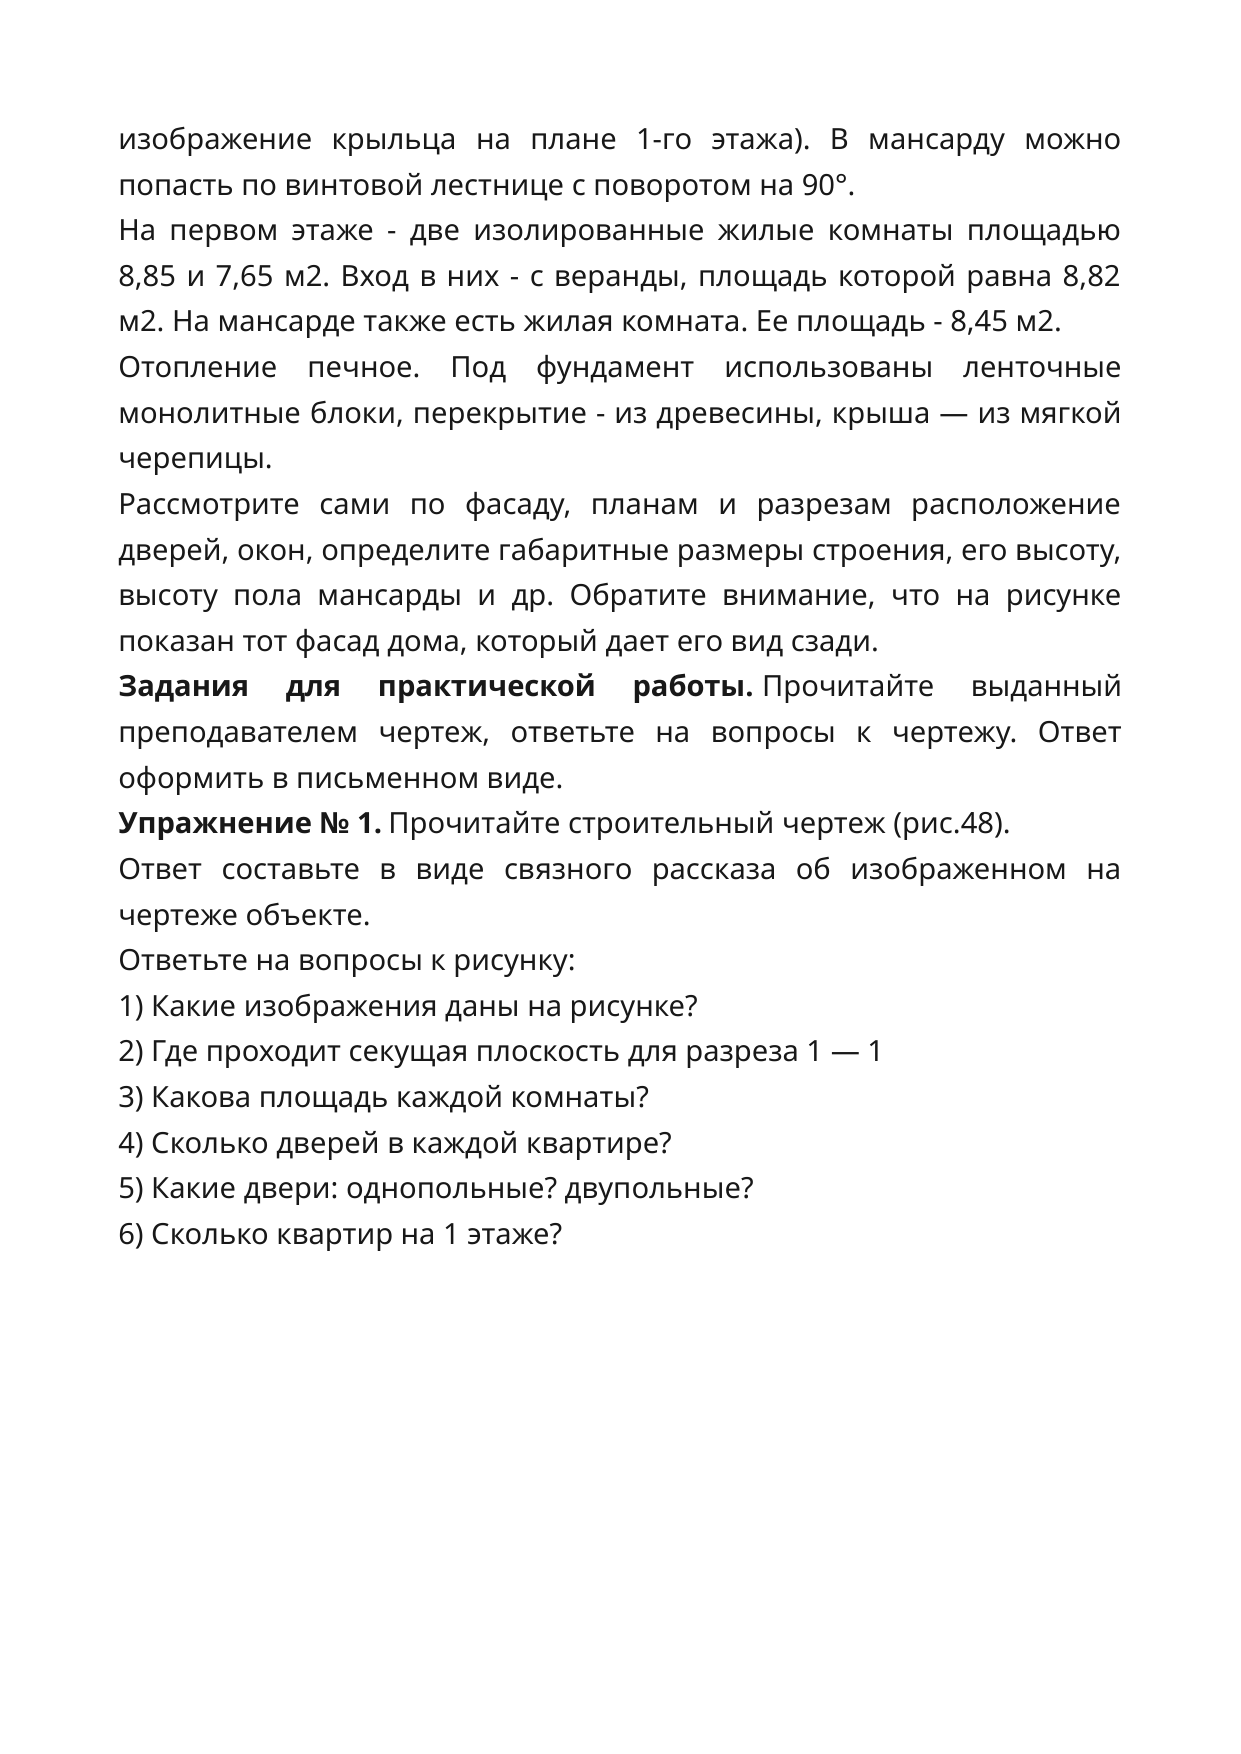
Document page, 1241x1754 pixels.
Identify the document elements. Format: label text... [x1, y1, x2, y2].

text Рассмотрите сами по фасаду, планам и разрезам расположение дверей, окон, определите габаритные размеры строения, его высоту, высоту пола мансарды и др. Обратите внимание, что на рисунке показан тот фасад дома, который дает его вид сзади. [118, 483, 1122, 660]
text Ответьте на вопросы к рисунку: 1) Какие изображения даны на рисунке? 2) Где проходит секущая плоскость для разреза 1 — 1 3) Какова площадь каждой комнаты? 4) Сколько дверей в каждой квартире? 5) Какие двери: однопольные? двупольные? [118, 939, 1122, 1207]
text Задания для практической работы. Прочитайте выданный преподавателем чертеж, ответьте на вопросы к чертежу. Ответ оформить в письменном виде. [118, 666, 1122, 797]
text Отопление печное. Под фундамент использованы ленточные монолитные блоки, перекрытие - из древесины, крыша — из мягкой черепицы. [118, 346, 1122, 477]
text изображение крыльца на плане 1-го этажа). В мансарду можно попасть по винтовой лестнице с поворотом на 90°. [118, 118, 1122, 203]
text Упражнение № 1. Прочитайте строительный чертеж (рис.48). [118, 802, 1122, 842]
text Ответ составьте в виде связного рассказа об изображенном на чертеже объекте. [118, 848, 1122, 933]
text На первом этаже - две изолированные жилые комнаты площадью 8,85 и 7,65 м2. Вход в них - с веранды, площадь которой равна 8,82 м2. На мансарде также есть жилая комната. Ее площадь - 8,45 м2. [118, 209, 1122, 340]
text 6) Сколько квартир на 1 этаже? [118, 1213, 1122, 1253]
